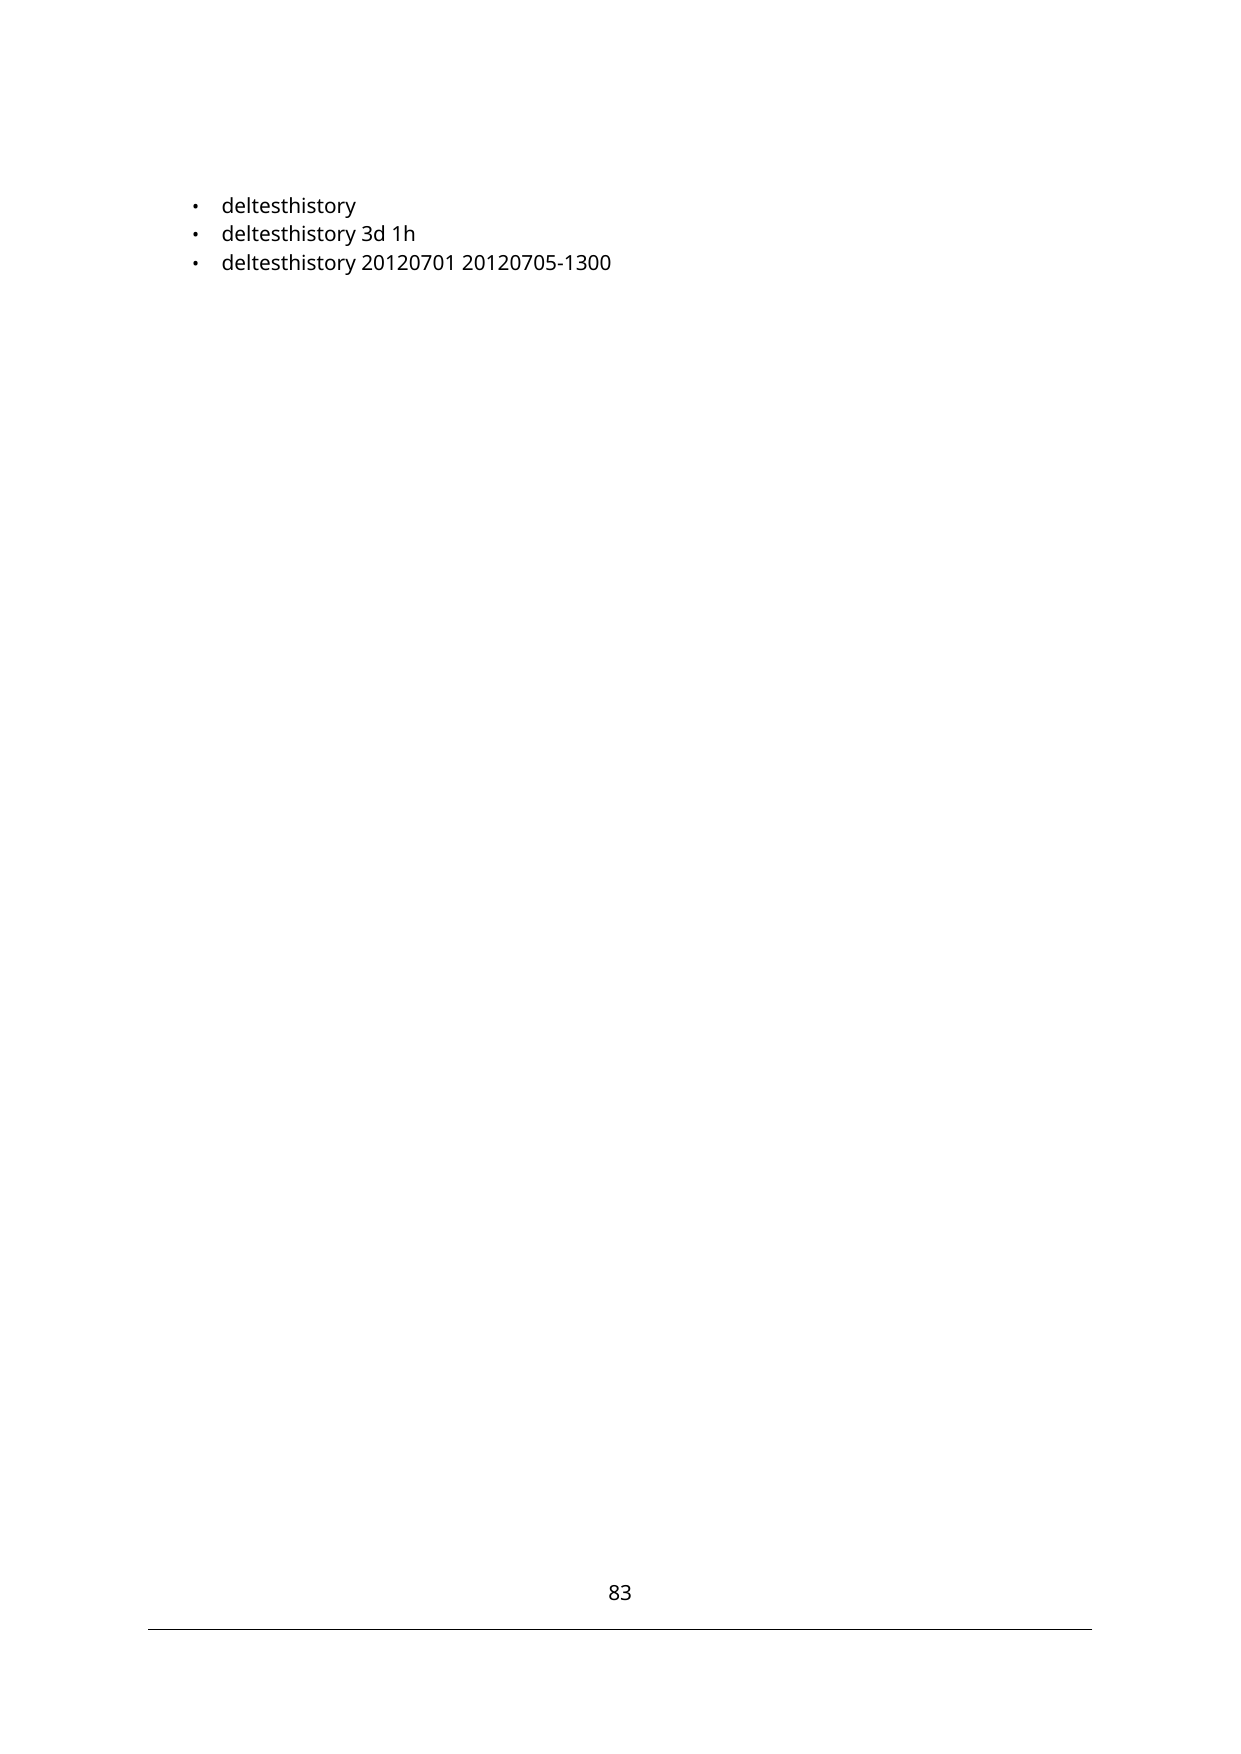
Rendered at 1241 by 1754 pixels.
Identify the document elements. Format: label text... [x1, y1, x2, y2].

list deltesthistory 3d 1h [192, 219, 1092, 248]
list deltesthistory [192, 191, 1092, 219]
list deltesthistory 20120701 20120705-1300 [192, 248, 1092, 276]
